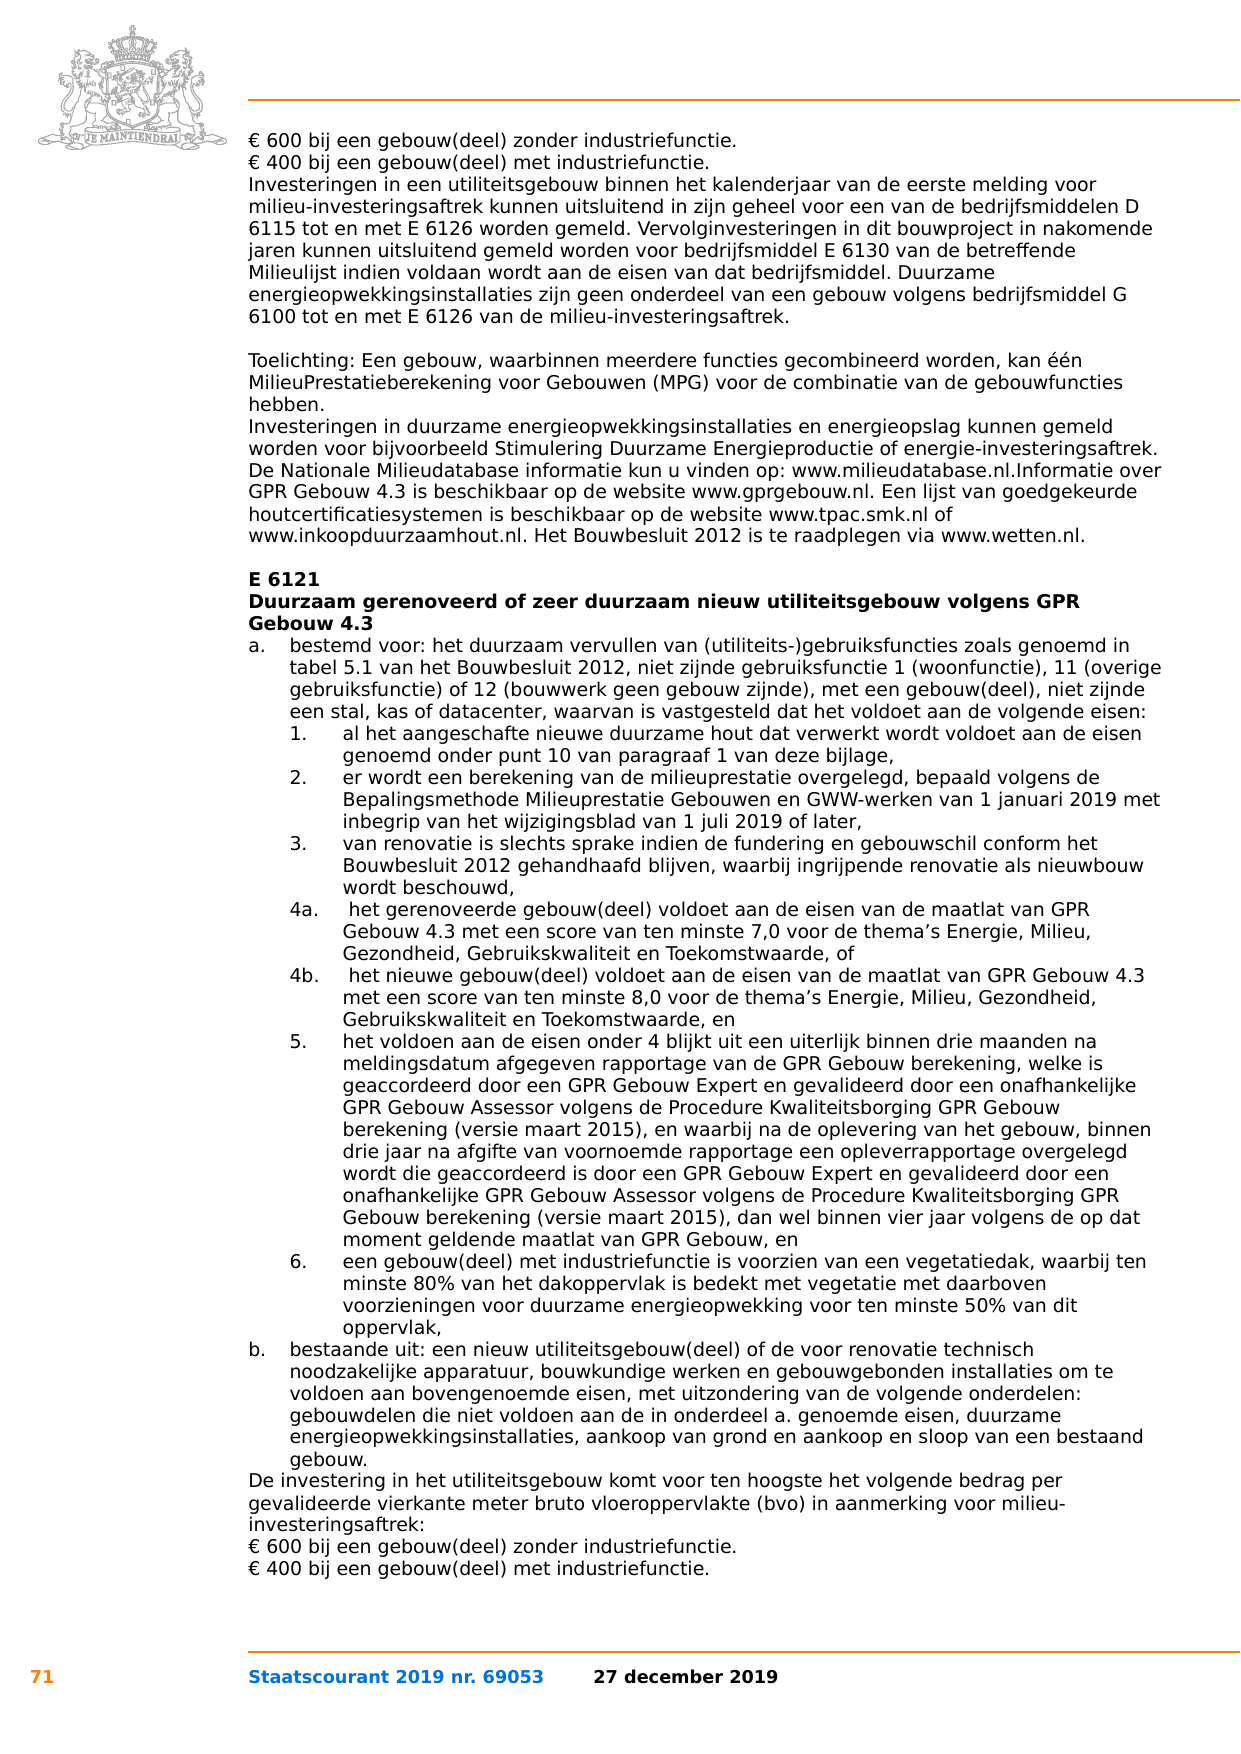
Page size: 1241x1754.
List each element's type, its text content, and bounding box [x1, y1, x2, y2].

text Toelichting: Een gebouw, waarbinnen meerdere functies gecombineerd worden, kan één MilieuPrestatieberekening voor Gebouwen (MPG) voor de combinatie van de gebouwfuncties hebben. [248, 349, 1163, 416]
text De Nationale Milieudatabase informatie kun u vinden op: www.milieudatabase.nl.Informatie over GPR Gebouw 4.3 is beschikbaar op de website www.gprgebouw.nl. Een lijst van goedgekeurde houtcertificatiesystemen is beschikbaar op de website www.tpac.smk.nl of www.inkoopduurzaamhout.nl. Het Bouwbesluit 2012 is te raadplegen via www.wetten.nl. [248, 459, 1163, 547]
text 2. er wordt een berekening van de milieuprestatie overgelegd, bepaald volgens de Bepalingsmethode Milieuprestatie Gebouwen en GWW-werken van 1 januari 2019 met inbegrip van het wijzigingsblad van 1 juli 2019 of later, [289, 767, 1163, 833]
text 1. al het aangeschafte nieuwe duurzame hout dat verwerkt wordt voldoet aan de eisen genoemd onder punt 10 van paragraaf 1 van deze bijlage, [289, 723, 1163, 767]
text € 400 bij een gebouw(deel) met industriefunctie. [248, 1558, 1163, 1580]
text a. bestemd voor: het duurzaam vervullen van (utiliteits-)gebruiksfuncties zoals genoemd in tabel 5.1 van het Bouwbesluit 2012, niet zijnde gebruiksfunctie 1 (woonfunctie), 11 (overige gebruiksfunctie) of 12 (bouwwerk geen gebouw zijnde), met een gebouw(deel), niet zijnde een stal, kas of datacenter, waarvan is vastgesteld dat het voldoet aan de volgende eisen: [248, 635, 1163, 723]
text 5. het voldoen aan de eisen onder 4 blijkt uit een uiterlijk binnen drie maanden na meldingsdatum afgegeven rapportage van de GPR Gebouw berekening, welke is geaccordeerd door een GPR Gebouw Expert en gevalideerd door een onafhankelijke GPR Gebouw Assessor volgens de Procedure Kwaliteitsborging GPR Gebouw berekening (versie maart 2015), en waarbij na de oplevering van het gebouw, binnen drie jaar na afgifte van voornoemde rapportage een opleverrapportage overgelegd wordt die geaccordeerd is door een GPR Gebouw Expert en gevalideerd door een onafhankelijke GPR Gebouw Assessor volgens de Procedure Kwaliteitsborging GPR Gebouw berekening (versie maart 2015), dan wel binnen vier jaar volgens de op dat moment geldende maatlat van GPR Gebouw, en [289, 1031, 1163, 1251]
text 3. van renovatie is slechts sprake indien de fundering en gebouwschil conform het Bouwbesluit 2012 gehandhaafd blijven, waarbij ingrijpende renovatie als nieuwbouw wordt beschouwd, [289, 833, 1163, 899]
text E 6121 [248, 569, 1163, 591]
text 6. een gebouw(deel) met industriefunctie is voorzien van een vegetatiedak, waarbij ten minste 80% van het dakoppervlak is bedekt met vegetatie met daarboven voorzieningen voor duurzame energieopwekking voor ten minste 50% van dit oppervlak, [289, 1251, 1163, 1338]
text Investeringen in een utiliteitsgebouw binnen het kalenderjaar van de eerste melding voor milieu-investeringsaftrek kunnen uitsluitend in zijn geheel voor een van de bedrijfsmiddelen D 6115 tot en met E 6126 worden gemeld. Vervolginvesteringen in dit bouwproject in nakomende jaren kunnen uitsluitend gemeld worden voor bedrijfsmiddel E 6130 van de betreffende Milieulijst indien voldaan wordt aan de eisen van dat bedrijfsmiddel. Duurzame energieopwekkingsinstallaties zijn geen onderdeel van een gebouw volgens bedrijfsmiddel G 6100 tot en met E 6126 van de milieu-investeringsaftrek. [248, 174, 1163, 328]
text b. bestaande uit: een nieuw utiliteitsgebouw(deel) of de voor renovatie technisch noodzakelijke apparatuur, bouwkundige werken en gebouwgebonden installaties om te voldoen aan bovengenoemde eisen, met uitzondering van de volgende onderdelen: gebouwdelen die niet voldoen aan de in onderdeel a. genoemde eisen, duurzame energieopwekkingsinstallaties, aankoop van grond en aankoop en sloop van een bestaand gebouw. [248, 1338, 1163, 1470]
text De investering in het utiliteitsgebouw komt voor ten hoogste het volgende bedrag per gevalideerde vierkante meter bruto vloeroppervlakte (bvo) in aanmerking voor milieu-investeringsaftrek: [248, 1470, 1163, 1536]
text € 400 bij een gebouw(deel) met industriefunctie. [248, 152, 1163, 174]
text € 600 bij een gebouw(deel) zonder industriefunctie. [248, 1536, 1163, 1558]
text Investeringen in duurzame energieopwekkingsinstallaties en energieopslag kunnen gemeld worden voor bijvoorbeeld Stimulering Duurzame Energieproductie of energie-investeringsaftrek. [248, 416, 1163, 459]
text 4a. het gerenoveerde gebouw(deel) voldoet aan de eisen van de maatlat van GPR Gebouw 4.3 met een score van ten minste 7,0 voor de thema’s Energie, Milieu, Gezondheid, Gebruikskwaliteit en Toekomstwaarde, of [289, 899, 1163, 965]
picture [38, 25, 227, 150]
text € 600 bij een gebouw(deel) zonder industriefunctie. [248, 130, 1163, 152]
text Duurzaam gerenoveerd of zeer duurzaam nieuw utiliteitsgebouw volgens GPR Gebouw 4.3 [248, 591, 1163, 635]
text 4b. het nieuwe gebouw(deel) voldoet aan de eisen van de maatlat van GPR Gebouw 4.3 met een score van ten minste 8,0 voor de thema’s Energie, Milieu, Gezondheid, Gebruikskwaliteit en Toekomstwaarde, en [289, 965, 1163, 1031]
